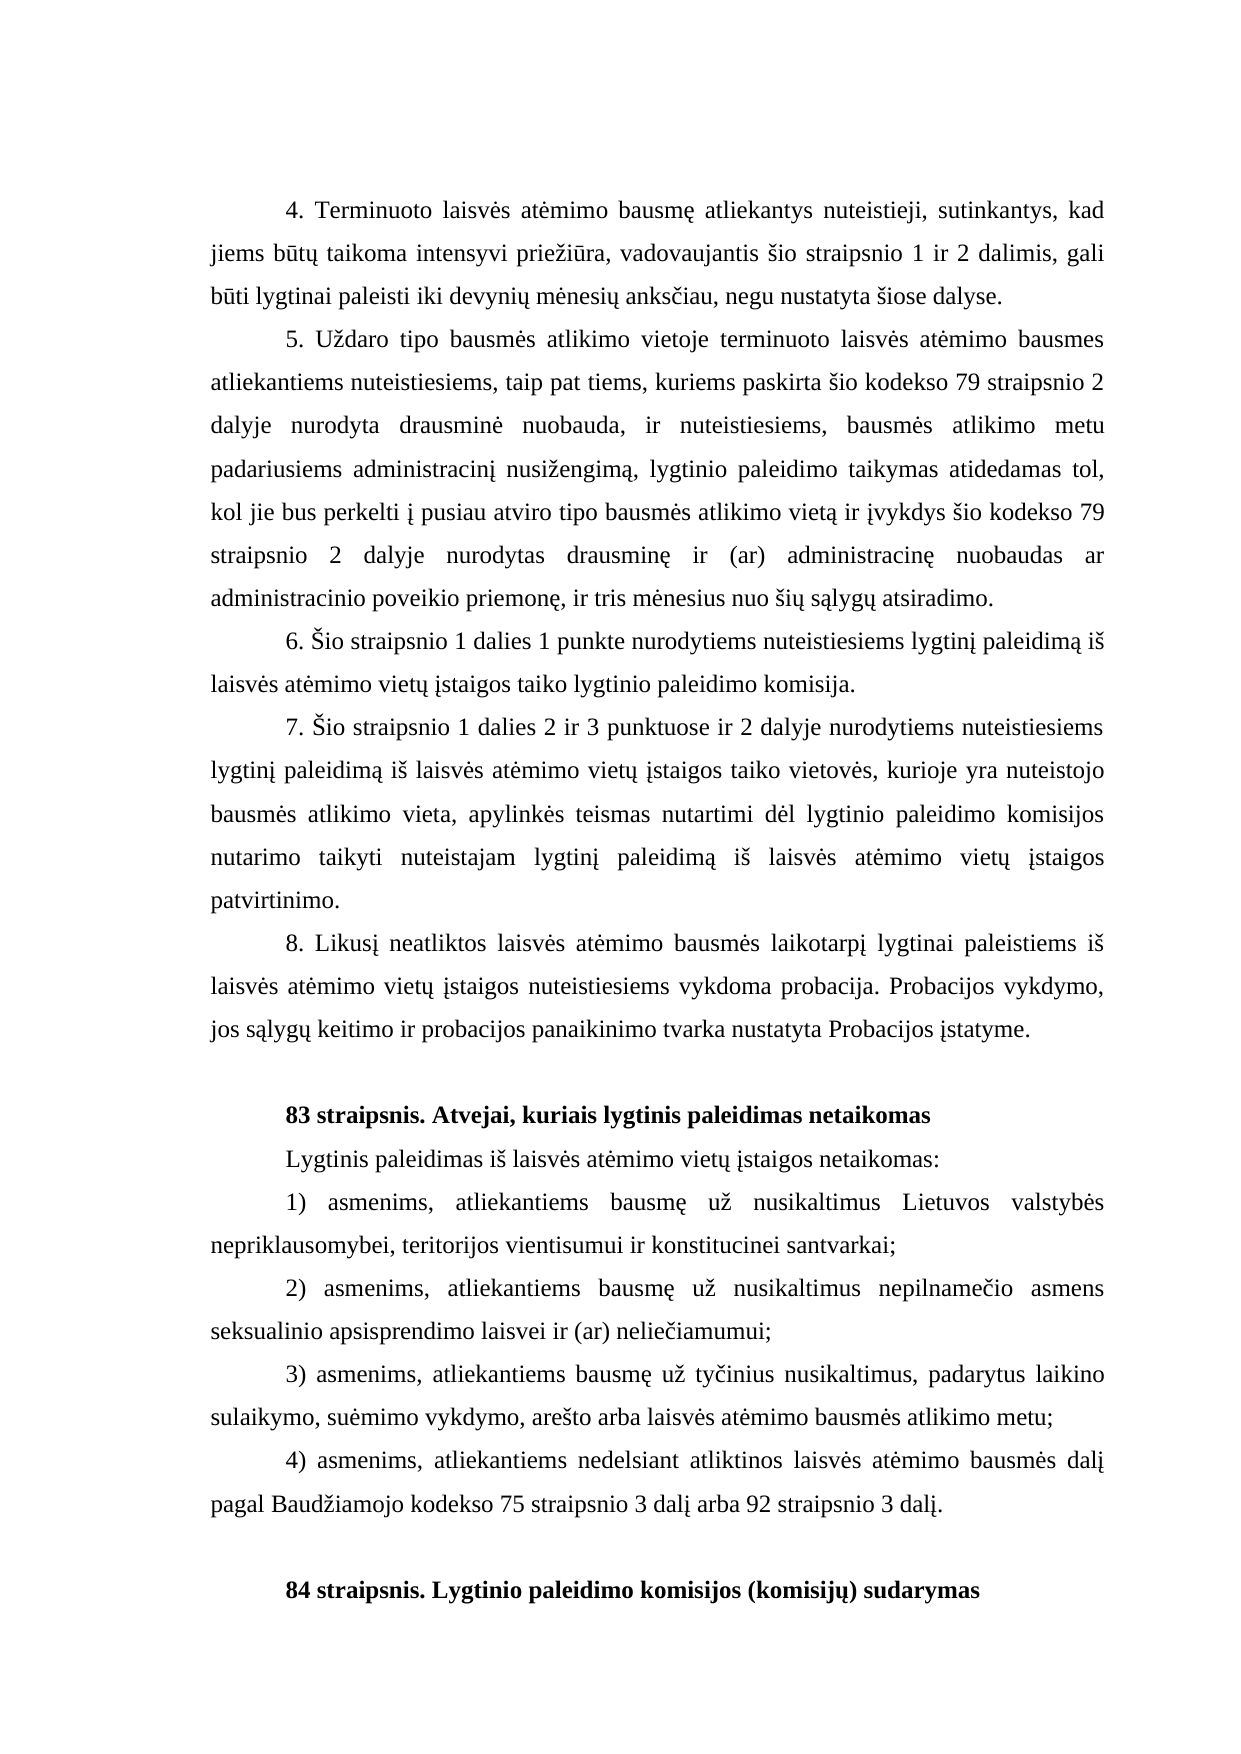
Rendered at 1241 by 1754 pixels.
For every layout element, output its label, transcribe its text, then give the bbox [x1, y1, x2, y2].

text Lygtinis paleidimas iš laisvės atėmimo vietų įstaigos netaikomas: [210, 1144, 1105, 1172]
text 83 straipsnis. Atvejai, kuriais lygtinis paleidimas netaikomas [210, 1101, 1105, 1129]
text 3) asmenims, atliekantiems bausmę už tyčinius nusikaltimus, padarytus laikino sulaikymo, suėmimo vykdymo, arešto arba laisvės atėmimo bausmės atlikimo metu; [210, 1359, 1105, 1431]
text 84 straipsnis. Lygtinio paleidimo komisijos (komisijų) sudarymas [210, 1575, 1105, 1604]
text 4) asmenims, atliekantiems nedelsiant atliktinos laisvės atėmimo bausmės dalį pagal Baudžiamojo kodekso 75 straipsnio 3 dalį arba 92 straipsnio 3 dalį. [210, 1446, 1105, 1517]
text 6. Šio straipsnio 1 dalies 1 punkte nurodytiems nuteistiesiems lygtinį paleidimą iš laisvės atėmimo vietų įstaigos taiko lygtinio paleidimo komisija. [210, 626, 1105, 698]
text 2) asmenims, atliekantiems bausmę už nusikaltimus nepilnamečio asmens seksualinio apsisprendimo laisvei ir (ar) neliečiamumui; [210, 1273, 1105, 1345]
text 4. Terminuoto laisvės atėmimo bausmę atliekantys nuteistieji, sutinkantys, kad jiems būtų taikoma intensyvi priežiūra, vadovaujantis šio straipsnio 1 ir 2 dalimis, gali būti lygtinai paleisti iki devynių mėnesių anksčiau, negu nustatyta šiose dalyse. [210, 195, 1105, 310]
text 8. Likusį neatliktos laisvės atėmimo bausmės laikotarpį lygtinai paleistiems iš laisvės atėmimo vietų įstaigos nuteistiesiems vykdoma probacija. Probacijos vykdymo, jos sąlygų keitimo ir probacijos panaikinimo tvarka nustatyta Probacijos įstatyme. [210, 928, 1105, 1043]
text 5. Uždaro tipo bausmės atlikimo vietoje terminuoto laisvės atėmimo bausmes atliekantiems nuteistiesiems, taip pat tiems, kuriems paskirta šio kodekso 79 straipsnio 2 dalyje nurodyta drausminė nuobauda, ir nuteistiesiems, bausmės atlikimo metu padariusiems administracinį nusižengimą, lygtinio paleidimo taikymas atidedamas tol, kol jie bus perkelti į pusiau atviro tipo bausmės atlikimo vietą ir įvykdys šio kodekso 79 straipsnio 2 dalyje nurodytas drausminę ir (ar) administracinę nuobaudas ar administracinio poveikio priemonę, ir tris mėnesius nuo šių sąlygų atsiradimo. [210, 324, 1105, 612]
text 7. Šio straipsnio 1 dalies 2 ir 3 punktuose ir 2 dalyje nurodytiems nuteistiesiems lygtinį paleidimą iš laisvės atėmimo vietų įstaigos taiko vietovės, kurioje yra nuteistojo bausmės atlikimo vieta, apylinkės teismas nutartimi dėl lygtinio paleidimo komisijos nutarimo taikyti nuteistajam lygtinį paleidimą iš laisvės atėmimo vietų įstaigos patvirtinimo. [210, 712, 1105, 914]
text 1) asmenims, atliekantiems bausmę už nusikaltimus Lietuvos valstybės nepriklausomybei, teritorijos vientisumui ir konstitucinei santvarkai; [210, 1187, 1105, 1259]
